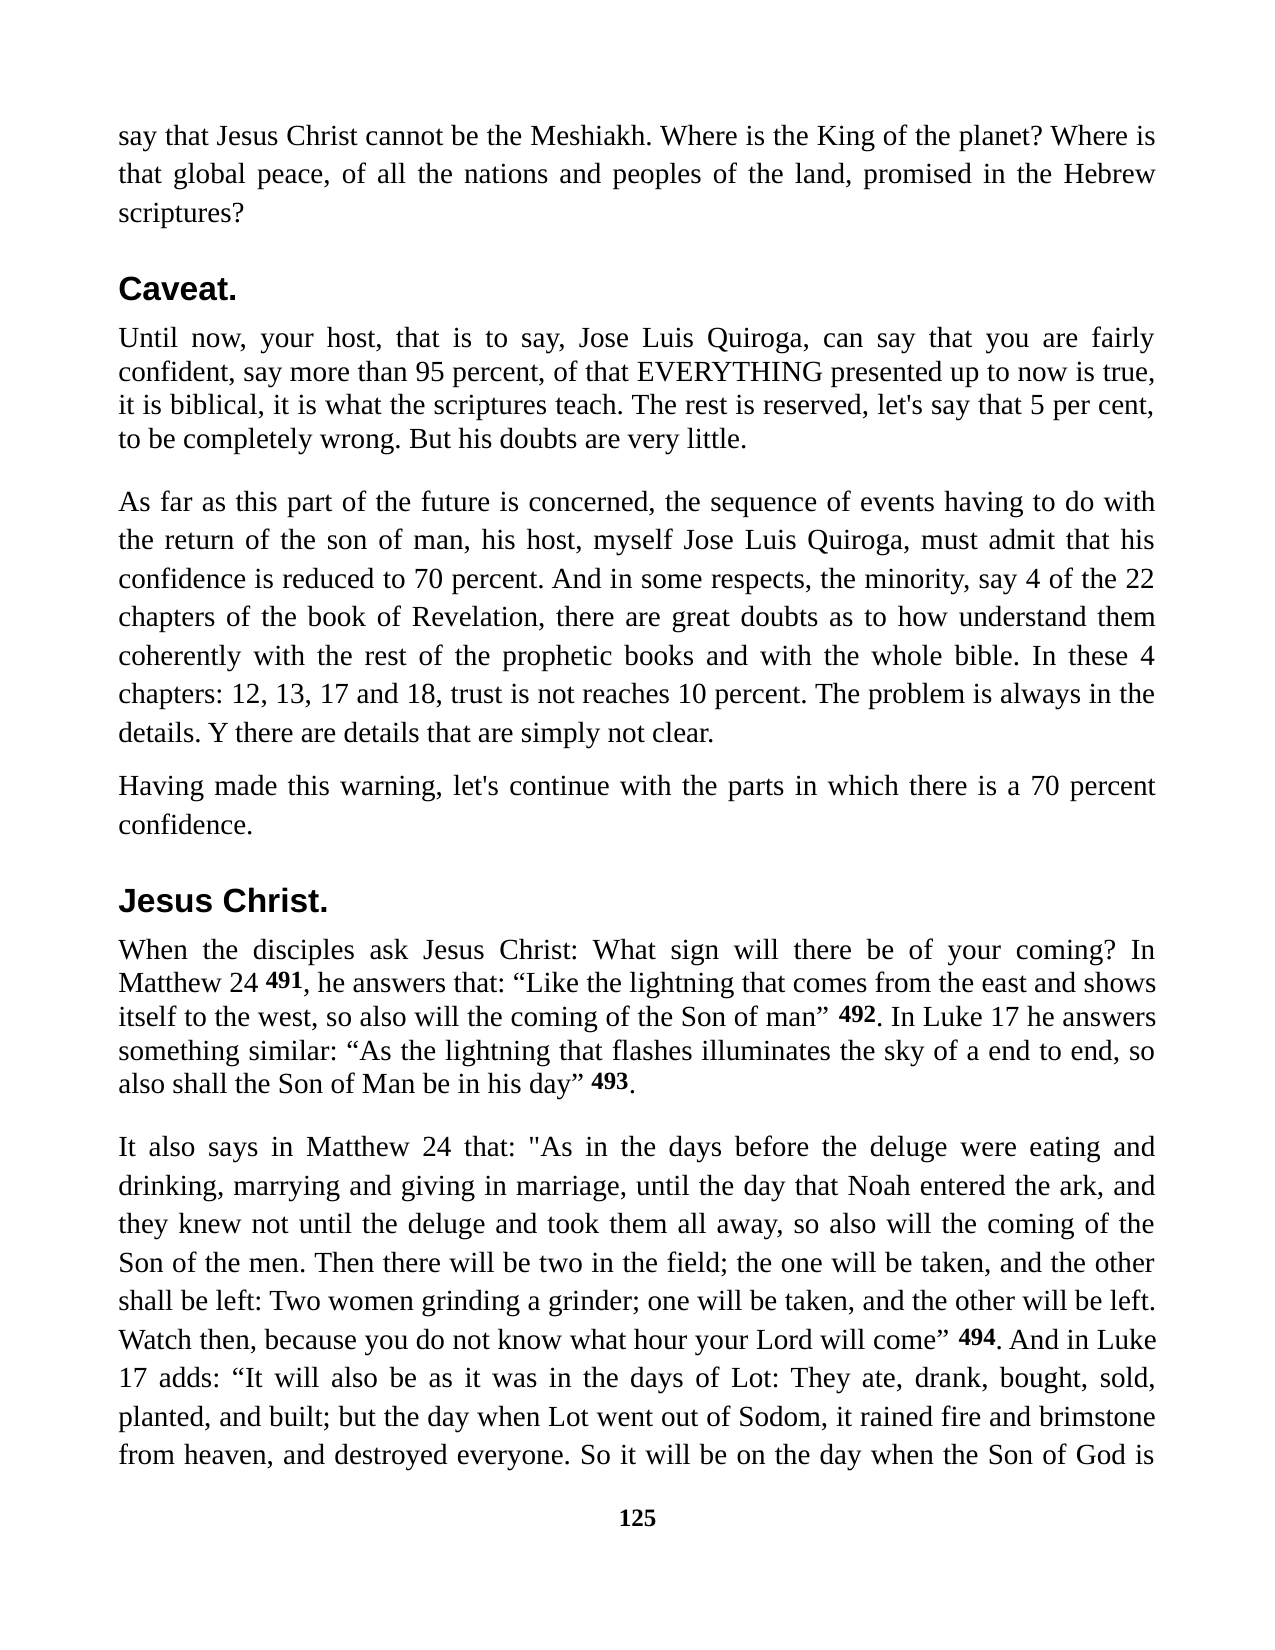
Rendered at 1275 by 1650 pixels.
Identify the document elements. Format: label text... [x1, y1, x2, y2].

text Until now, your host, that is to say, Jose Luis Quiroga, can say that you are fairly confident, say more than 95 percent, of that EVERYTHING presented up to now is true, it is biblical, it is what the scriptures teach. The rest is reserved, let's say that 5 per cent, to be completely wrong. But his doubts are very little. [118, 320, 1157, 454]
text Having made this warning, let's continue with the parts in which there is a 70 percent confidence. [118, 768, 1157, 840]
text say that Jesus Christ cannot be the Meshiakh. Where is the King of the planet? Where is that global peace, of all the nations and peoples of the land, promised in the Hebrew scriptures? [118, 118, 1157, 229]
text It also says in Matthew 24 that: "As in the days before the deluge were eating and drinking, marrying and giving in marriage, until the day that Noah entered the ark, and they knew not until the deluge and took them all away, so also will the coming of the Son of the men. Then there will be two in the field; the one will be taken, and the other shall be left: Two women grinding a grinder; one will be taken, and the other will be left. Watch then, because you do not know what hour your Lord will come” . And in Luke 17 adds: “It will also be as it was in the days of Lot: They ate, drank, bought, sold, planted, and built; but the day when Lot went out of Sodom, it rained fire and brimstone from heaven, and destroyed everyone. So it will be on the day when the Son of God is [118, 1129, 1157, 1471]
text When the disciples ask Jesus Christ: What sign will there be of your coming? In Matthew 24 , he answers that: “Like the lightning that comes from the east and shows itself to the west, so also will the coming of the Son of man” . In Luke 17 he answers something similar: “As the lightning that flashes illuminates the sky of a end to end, so also shall the Son of Man be in his day” . [118, 932, 1157, 1100]
subtitle Jesus Christ. [118, 881, 1157, 919]
subtitle Caveat. [118, 269, 1157, 308]
text As far as this part of the future is concerned, the sequence of events having to do with the return of the son of man, his host, myself Jose Luis Quiroga, must admit that his confidence is reduced to 70 percent. And in some respects, the minority, say 4 of the 22 chapters of the book of Revelation, there are great doubts as to how understand them coherently with the rest of the prophetic books and with the whole bible. In these 4 chapters: 12, 13, 17 and 18, trust is not reaches 10 percent. The problem is always in the details. Y there are details that are simply not clear. [118, 484, 1157, 749]
